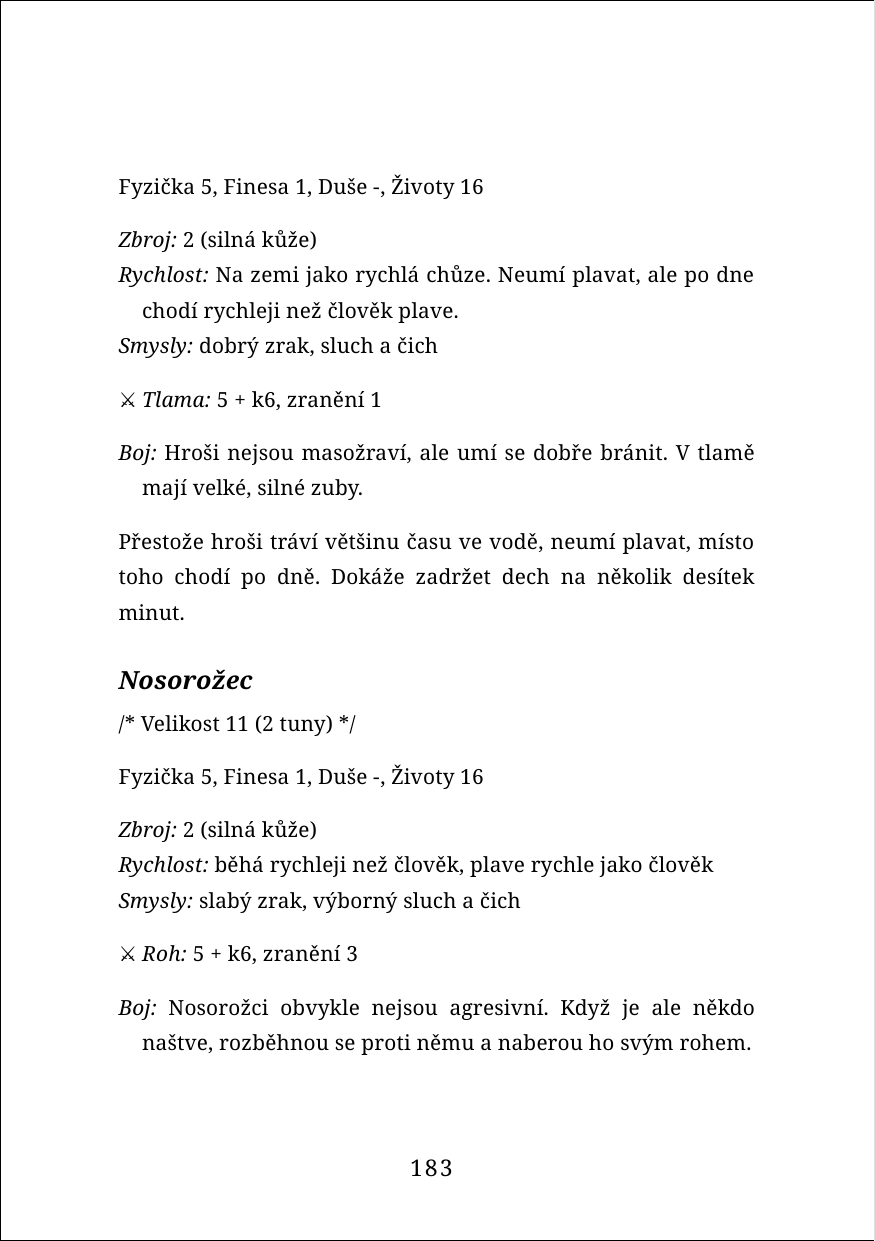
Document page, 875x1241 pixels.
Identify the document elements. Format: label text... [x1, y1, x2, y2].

text /* Velikost 11 (2 tuny) */ [118, 709, 756, 737]
text Smysly: dobrý zrak, sluch a čich [118, 332, 756, 360]
text Zbroj: 2 (silná kůže) [118, 225, 756, 253]
text Zbroj: 2 (silná kůže) [118, 815, 756, 843]
text Fyzička 5, Finesa 1, Duše -, Životy 16 [118, 762, 756, 790]
text Rychlost: běhá rychleji než člověk, plave rychle jako člověk [118, 851, 756, 879]
text Přestože hroši tráví většinu času ve vodě, neumí plavat, místo toho chodí po dně. Dokáže zadržet dech na několik desítek minut. [118, 527, 756, 626]
subtitle Nosorožec [118, 663, 756, 697]
text Fyzička 5, Finesa 1, Duše -, Životy 16 [118, 172, 756, 200]
text ⚔ Roh: 5 + k6, zranění 3 [118, 939, 756, 968]
text Rychlost: Na zemi jako rychlá chůze. Neumí plavat, ale po dne chodí rychleji než člověk plave. [118, 261, 756, 324]
text Smysly: slabý zrak, výborný sluch a čich [118, 886, 756, 914]
text ⚔ Tlama: 5 + k6, zranění 1 [118, 385, 756, 413]
text Boj: Hroši nejsou masožraví, ale umí se dobře bránit. V tlamě mají velké, silné zuby. [118, 438, 756, 502]
text Boj: Nosorožci obvykle nejsou agresivní. Když je ale někdo naštve, rozběhnou se proti němu a naberou ho svým rohem. [118, 993, 756, 1057]
